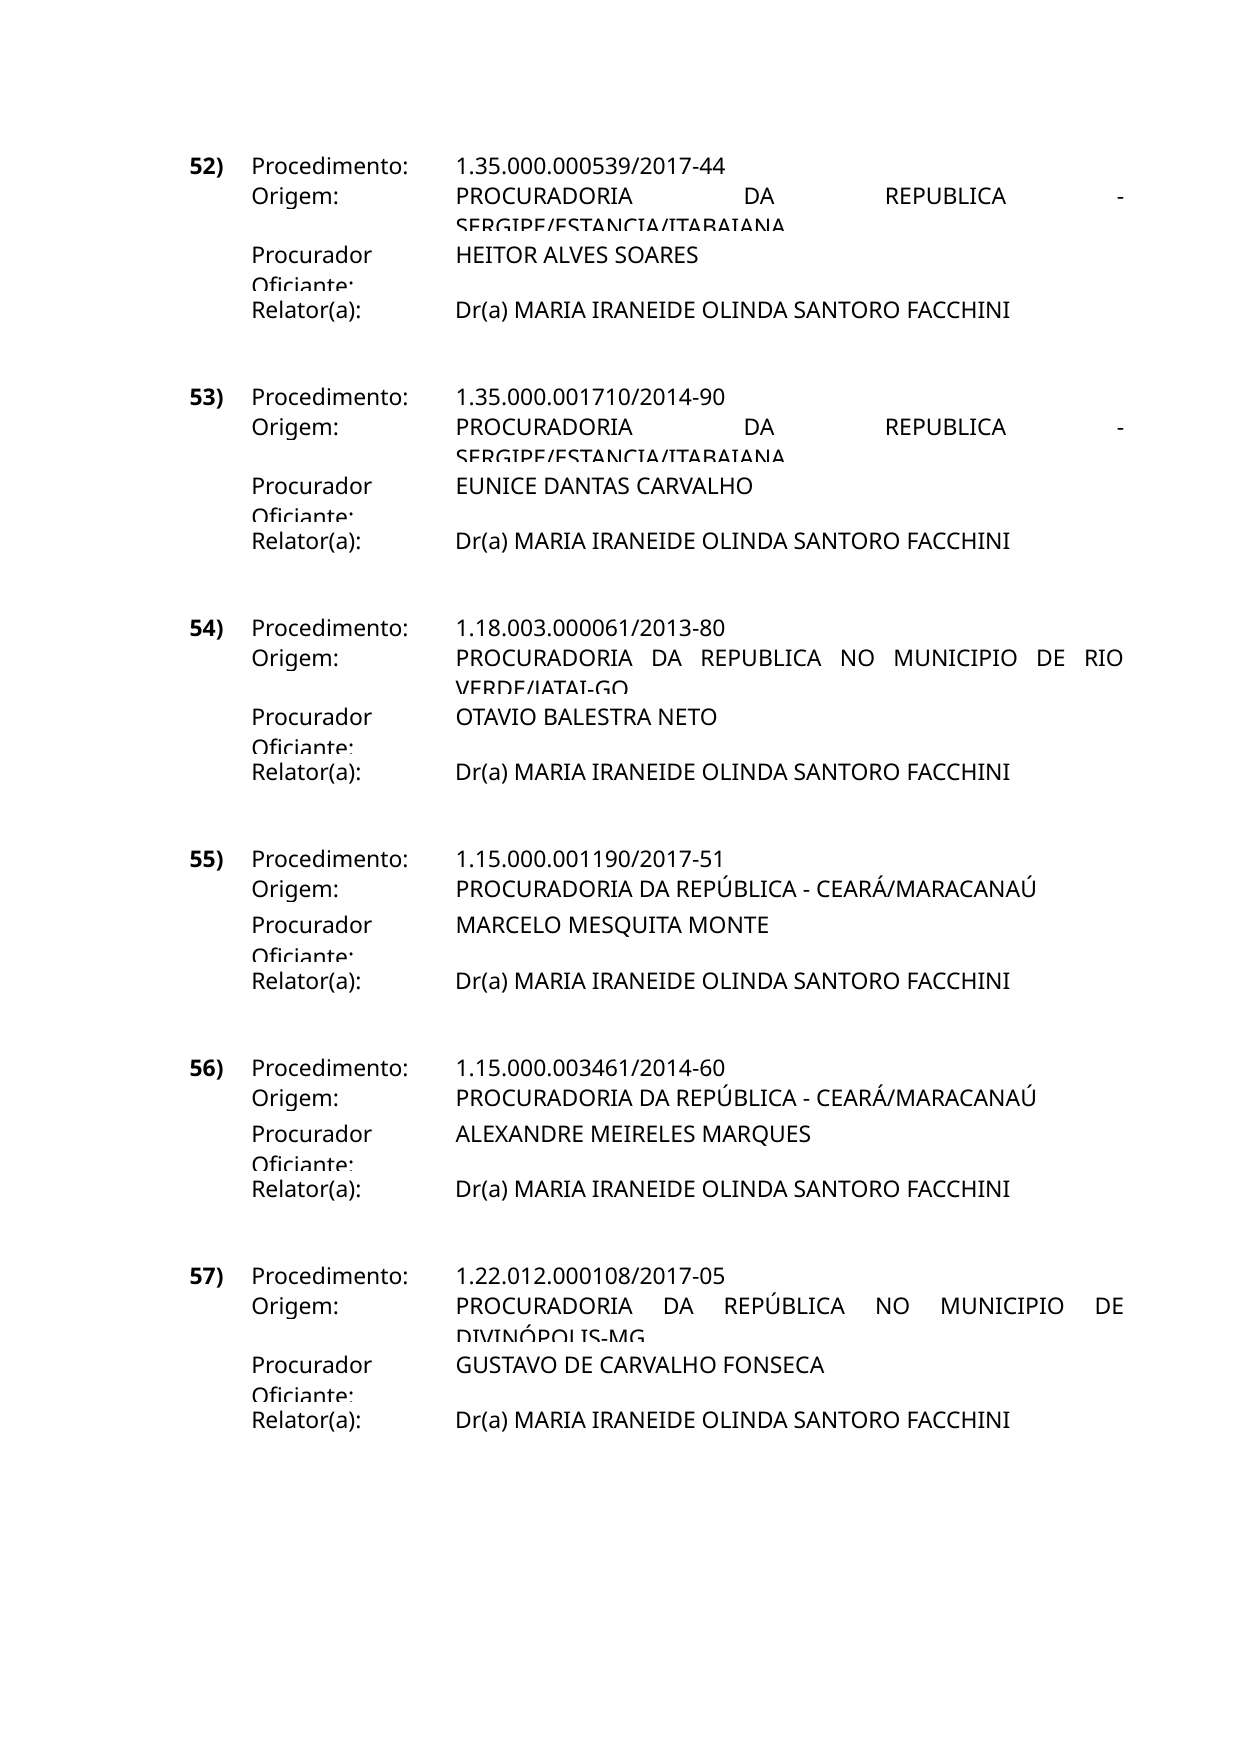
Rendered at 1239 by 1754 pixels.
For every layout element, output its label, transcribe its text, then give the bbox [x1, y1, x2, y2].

table_cell PROCURADORIA DA REPUBLICA - SERGIPE/ESTANCIA/ITABAIANA [455, 180, 1124, 231]
table_cell [0, 786, 189, 843]
table_cell [1125, 642, 1239, 671]
table_cell [189, 693, 251, 701]
table_cell [0, 1173, 189, 1203]
table_cell [1125, 1110, 1239, 1118]
table_cell [455, 693, 1124, 701]
table_cell [189, 209, 251, 231]
table_cell 56) [189, 1052, 251, 1080]
table_cell [1125, 995, 1239, 1052]
table_cell [251, 671, 455, 693]
table_cell [1125, 1290, 1239, 1319]
table_cell [189, 1110, 251, 1118]
table_cell [251, 555, 455, 612]
table_cell [1125, 1118, 1239, 1169]
table_cell [1125, 843, 1239, 872]
table_cell [0, 1290, 189, 1319]
table_cell [189, 231, 251, 238]
table_cell [1125, 701, 1239, 752]
table_cell [189, 555, 251, 612]
table_cell [1125, 1260, 1239, 1289]
table_cell [189, 239, 251, 289]
table_cell PROCURADORIA DA REPÚBLICA NO MUNICIPIO DE DIVINÓPOLIS-MG [455, 1290, 1124, 1341]
table_cell [0, 411, 189, 439]
table_cell [1125, 612, 1239, 641]
table_cell [0, 1110, 189, 1118]
table_cell [189, 525, 251, 555]
table_header Relator(a): [251, 965, 455, 993]
table_cell [0, 873, 189, 902]
table_header Dr(a) MARIA IRANEIDE OLINDA SANTORO FACCHINI [455, 1404, 1122, 1433]
table_cell 1.18.003.000061/2013-80 [455, 612, 1124, 641]
table_cell Procurador Oficiante: [251, 701, 455, 753]
table_cell [1125, 231, 1239, 238]
table_cell [1125, 1319, 1239, 1341]
table_cell [251, 1110, 455, 1118]
table_cell [0, 1319, 189, 1341]
table_cell [1125, 693, 1239, 701]
table_cell Procurador Oficiante: [251, 1349, 455, 1401]
table_cell [1125, 294, 1239, 324]
table_cell [1125, 1052, 1239, 1080]
table_cell [251, 693, 455, 701]
table_cell [189, 902, 251, 909]
table_cell Procedimento: [251, 612, 455, 641]
table_cell Origem: [251, 1290, 455, 1319]
table_cell [189, 1319, 251, 1341]
table_header [0, 0, 189, 150]
table_cell [251, 1341, 455, 1349]
table_cell Procedimento: [251, 150, 455, 178]
table_cell [0, 1349, 189, 1400]
table_cell [251, 324, 455, 381]
table_cell [1125, 1349, 1239, 1400]
table_cell [1125, 381, 1239, 409]
table_header Relator(a): [251, 1404, 455, 1433]
table_cell [251, 1203, 455, 1260]
table_cell [0, 1260, 189, 1289]
table_cell PROCURADORIA DA REPÚBLICA - CEARÁ/MARACANAÚ [455, 873, 1124, 902]
table_cell [0, 995, 189, 1052]
table_cell [0, 1341, 189, 1349]
table_cell [0, 525, 189, 555]
table_cell [0, 671, 189, 693]
table_cell [251, 786, 455, 843]
table_cell Procurador Oficiante: [251, 909, 455, 962]
table_cell [1125, 965, 1239, 995]
table_cell [1125, 239, 1239, 289]
table_cell [0, 965, 189, 995]
table_cell [0, 324, 189, 381]
table_cell [1125, 525, 1239, 555]
table_cell [0, 470, 189, 521]
table_cell [189, 873, 251, 902]
table_cell [0, 462, 189, 469]
table_header Dr(a) MARIA IRANEIDE OLINDA SANTORO FACCHINI [455, 965, 1122, 993]
table_cell [0, 239, 189, 289]
table_header Dr(a) MARIA IRANEIDE OLINDA SANTORO FACCHINI [455, 294, 1122, 323]
table_cell [251, 209, 455, 231]
table_cell [0, 612, 189, 641]
table_cell [0, 909, 189, 960]
table_cell [189, 642, 251, 671]
table_cell [0, 1052, 189, 1080]
table_cell [189, 1349, 251, 1400]
table_cell 54) [189, 612, 251, 641]
table_cell Procedimento: [251, 843, 455, 872]
table_cell OTAVIO BALESTRA NETO [455, 701, 1124, 752]
table_cell Origem: [251, 180, 455, 208]
table_cell Procurador Oficiante: [251, 470, 455, 522]
table_cell [0, 440, 189, 462]
table_cell [1125, 1173, 1239, 1203]
table_cell [455, 902, 1124, 909]
table_cell [1125, 1082, 1239, 1110]
table_cell [1125, 902, 1239, 909]
table_cell 55) [189, 843, 251, 872]
table_cell [455, 231, 1124, 238]
table_cell MARCELO MESQUITA MONTE [455, 909, 1124, 960]
table_cell [189, 294, 251, 324]
table_cell [0, 555, 189, 612]
table_cell [0, 843, 189, 872]
table_cell [1125, 1341, 1239, 1349]
table_cell 1.22.012.000108/2017-05 [455, 1260, 1124, 1289]
table_cell [455, 555, 1124, 612]
table_cell [0, 701, 189, 752]
table_cell [189, 411, 251, 439]
table_cell [1125, 873, 1239, 902]
table_cell [189, 995, 251, 1052]
table_cell [189, 756, 251, 786]
table_cell [0, 642, 189, 671]
table_cell PROCURADORIA DA REPÚBLICA - CEARÁ/MARACANAÚ [455, 1082, 1124, 1110]
table_cell [1125, 555, 1239, 612]
table_cell [0, 1118, 189, 1169]
table_cell Procedimento: [251, 381, 455, 409]
table_cell [0, 1203, 189, 1260]
table_cell [1125, 209, 1239, 231]
table_cell [455, 324, 1124, 381]
table_cell [251, 995, 455, 1052]
table_cell [1125, 671, 1239, 693]
table_cell [251, 902, 455, 909]
table_cell [0, 902, 189, 909]
table_cell [251, 231, 455, 238]
table_cell 1.15.000.003461/2014-60 [455, 1052, 1124, 1080]
table_header [189, 0, 251, 150]
table_header [1125, 0, 1239, 150]
table_cell [189, 440, 251, 462]
table_cell [1125, 909, 1239, 960]
table_cell [1125, 470, 1239, 521]
table_header Dr(a) MARIA IRANEIDE OLINDA SANTORO FACCHINI [455, 1173, 1122, 1202]
table_cell [0, 756, 189, 786]
table_cell [251, 440, 455, 462]
table_cell [1125, 150, 1239, 178]
table_cell [189, 1341, 251, 1349]
table_cell [189, 671, 251, 693]
table_cell [189, 1118, 251, 1169]
table_cell [1125, 440, 1239, 462]
table_cell 1.35.000.001710/2014-90 [455, 381, 1124, 409]
table_cell Origem: [251, 1082, 455, 1110]
table_cell Procurador Oficiante: [251, 1118, 455, 1170]
table_header [455, 0, 1124, 150]
table_cell [0, 693, 189, 701]
table_cell [1125, 756, 1239, 786]
table_cell Origem: [251, 411, 455, 439]
table_header [251, 0, 455, 150]
table_cell [189, 965, 251, 995]
table_cell [251, 1319, 455, 1341]
table_cell [455, 786, 1124, 843]
table_cell [189, 909, 251, 960]
table_cell [0, 231, 189, 238]
table_cell PROCURADORIA DA REPUBLICA NO MUNICIPIO DE RIO VERDE/JATAI-GO [455, 642, 1124, 693]
table_cell [189, 470, 251, 521]
table_cell [455, 1203, 1124, 1260]
table_cell 57) [189, 1260, 251, 1289]
table_header Relator(a): [251, 525, 455, 554]
table_cell Procedimento: [251, 1260, 455, 1289]
table_cell 53) [189, 381, 251, 409]
table_cell HEITOR ALVES SOARES [455, 239, 1124, 289]
table_cell [0, 1082, 189, 1110]
table_cell 1.15.000.001190/2017-51 [455, 843, 1124, 872]
table_cell PROCURADORIA DA REPUBLICA - SERGIPE/ESTANCIA/ITABAIANA [455, 411, 1124, 462]
table_cell [0, 209, 189, 231]
table_cell Procurador Oficiante: [251, 239, 455, 291]
table_cell [1125, 411, 1239, 439]
table_cell [189, 701, 251, 752]
table_header Dr(a) MARIA IRANEIDE OLINDA SANTORO FACCHINI [455, 756, 1122, 785]
table_cell [1125, 1404, 1239, 1434]
table_cell EUNICE DANTAS CARVALHO [455, 470, 1124, 521]
table_cell [189, 1404, 251, 1434]
table_cell [1125, 786, 1239, 843]
table_cell GUSTAVO DE CARVALHO FONSECA [455, 1349, 1124, 1400]
table_cell [1125, 180, 1239, 208]
table_cell [1125, 324, 1239, 381]
table_header Relator(a): [251, 756, 455, 785]
table_cell [0, 294, 189, 324]
table_header Dr(a) MARIA IRANEIDE OLINDA SANTORO FACCHINI [455, 525, 1122, 554]
table_cell [0, 150, 189, 178]
table_cell [189, 180, 251, 208]
table_cell [0, 381, 189, 409]
table_header Relator(a): [251, 1173, 455, 1202]
table_cell [455, 462, 1124, 469]
table_cell [1125, 462, 1239, 469]
table_cell [251, 462, 455, 469]
table_cell [189, 1203, 251, 1260]
table_cell [1125, 1203, 1239, 1260]
table_cell [189, 1082, 251, 1110]
table_cell [189, 1173, 251, 1203]
table_cell [0, 180, 189, 208]
table_cell [455, 995, 1124, 1052]
table_cell [455, 1341, 1124, 1349]
table_cell 52) [189, 150, 251, 178]
table_cell [455, 1110, 1124, 1118]
table_cell [189, 786, 251, 843]
table_cell [189, 462, 251, 469]
table_cell [189, 324, 251, 381]
table_header Relator(a): [251, 294, 455, 323]
table_cell 1.35.000.000539/2017-44 [455, 150, 1124, 178]
table_cell Procedimento: [251, 1052, 455, 1080]
table_cell Origem: [251, 873, 455, 902]
table_cell ALEXANDRE MEIRELES MARQUES [455, 1118, 1124, 1169]
table_cell [189, 1290, 251, 1319]
table_cell Origem: [251, 642, 455, 671]
table_cell [0, 1404, 189, 1434]
